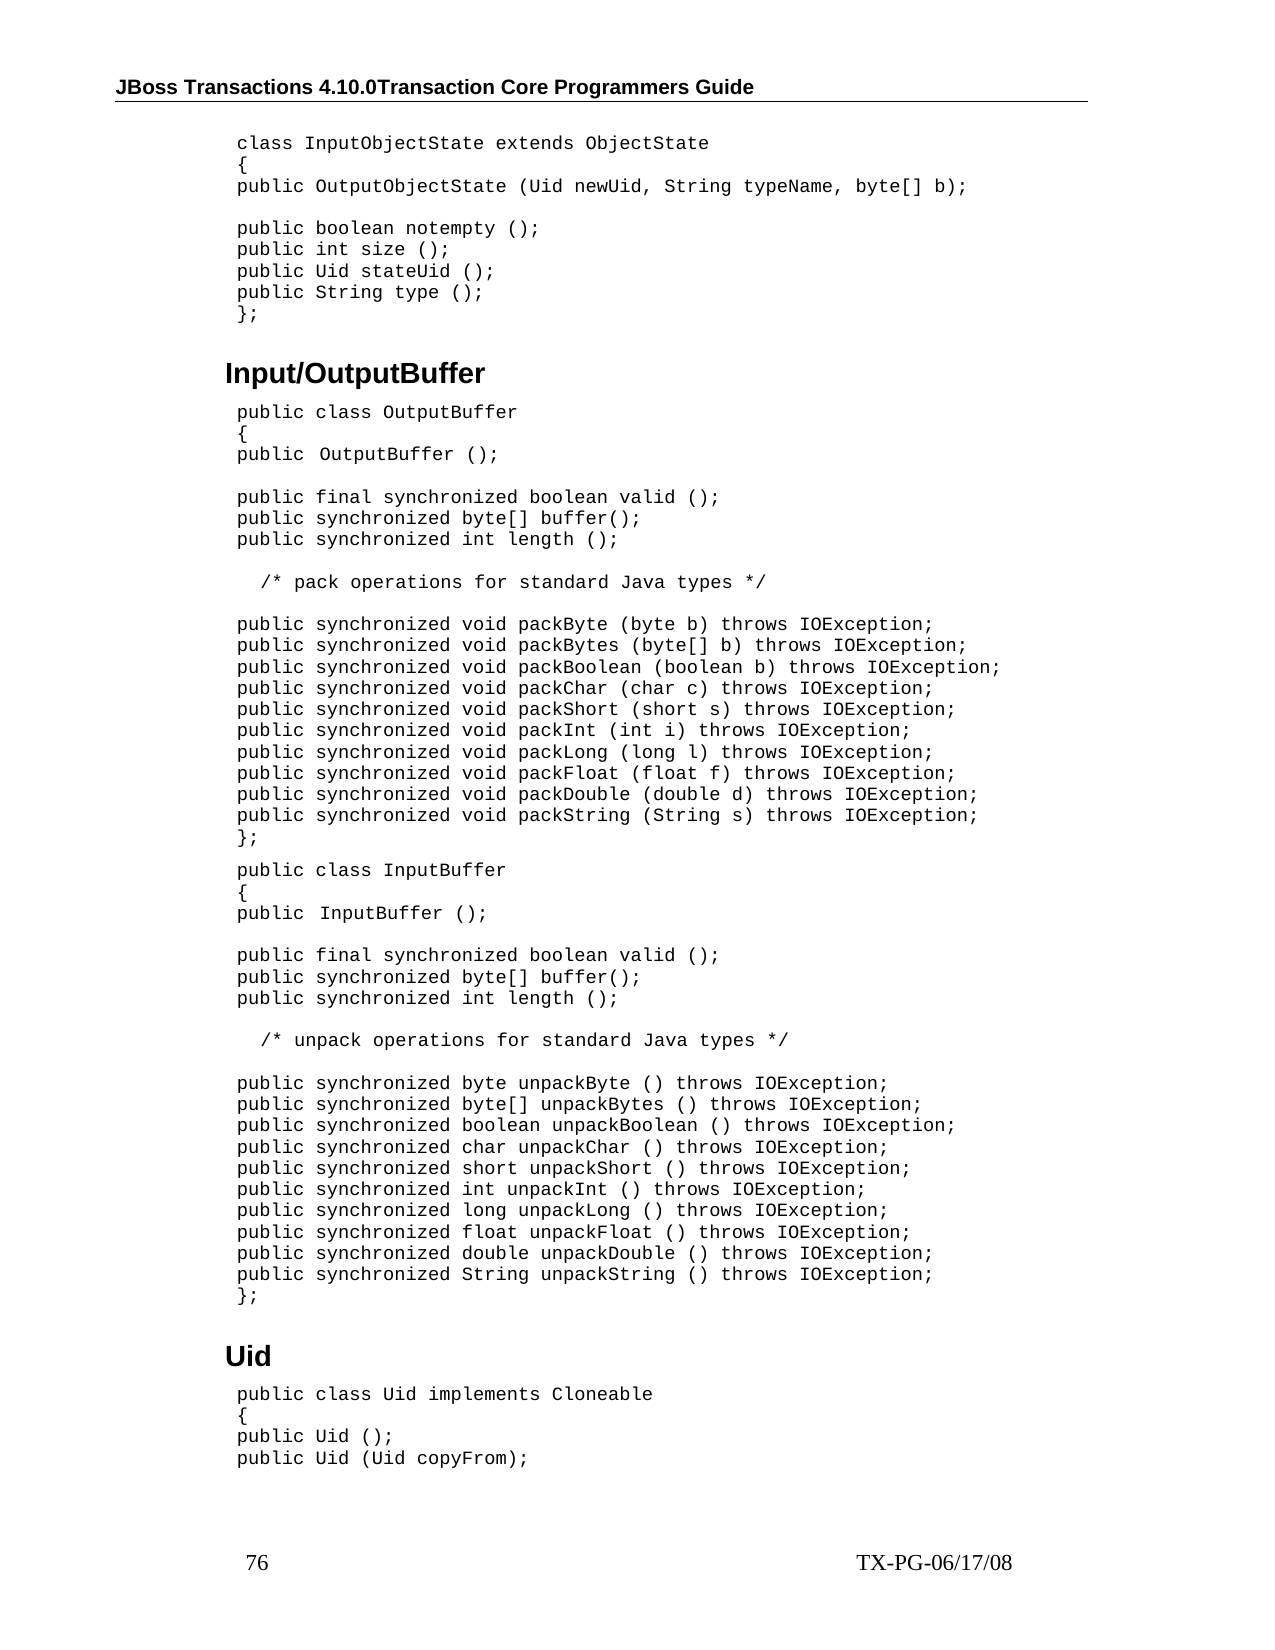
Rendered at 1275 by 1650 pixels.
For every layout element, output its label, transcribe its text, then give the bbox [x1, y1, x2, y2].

text public class OutputBuffer { public OutputBuffer (); public final synchronized boolean valid (); public synchronized byte[] buffer(); public synchronized int length (); /* pack operations for standard Java types */ public synchronized void packByte (byte b) throws IOException; public synchronized void packBytes (byte[] b) throws IOException; public synchronized void packBoolean (boolean b) throws IOException; public synchronized void packChar (char c) throws IOException; public synchronized void packShort (short s) throws IOException; public synchronized void packInt (int i) throws IOException; public synchronized void packLong (long l) throws IOException; public synchronized void packFloat (float f) throws IOException; public synchronized void packDouble (double d) throws IOException; public synchronized void packString (String s) throws IOException; }; [237, 402, 1088, 849]
text class InputObjectState extends ObjectState { public OutputObjectState (Uid newUid, String typeName, byte[] b); public boolean notempty (); public int size (); public Uid stateUid (); public String type (); }; [237, 134, 1088, 325]
subtitle Uid [225, 1339, 1088, 1372]
text public class InputBuffer { public InputBuffer (); public final synchronized boolean valid (); public synchronized byte[] buffer(); public synchronized int length (); /* unpack operations for standard Java types */ public synchronized byte unpackByte () throws IOException; public synchronized byte[] unpackBytes () throws IOException; public synchronized boolean unpackBoolean () throws IOException; public synchronized char unpackChar () throws IOException; public synchronized short unpackShort () throws IOException; public synchronized int unpackInt () throws IOException; public synchronized long unpackLong () throws IOException; public synchronized float unpackFloat () throws IOException; public synchronized double unpackDouble () throws IOException; public synchronized String unpackString () throws IOException; }; [237, 861, 1088, 1307]
text public class Uid implements Cloneable { public Uid (); public Uid (Uid copyFrom); [237, 1385, 1088, 1470]
subtitle Input/OutputBuffer [225, 356, 1088, 390]
